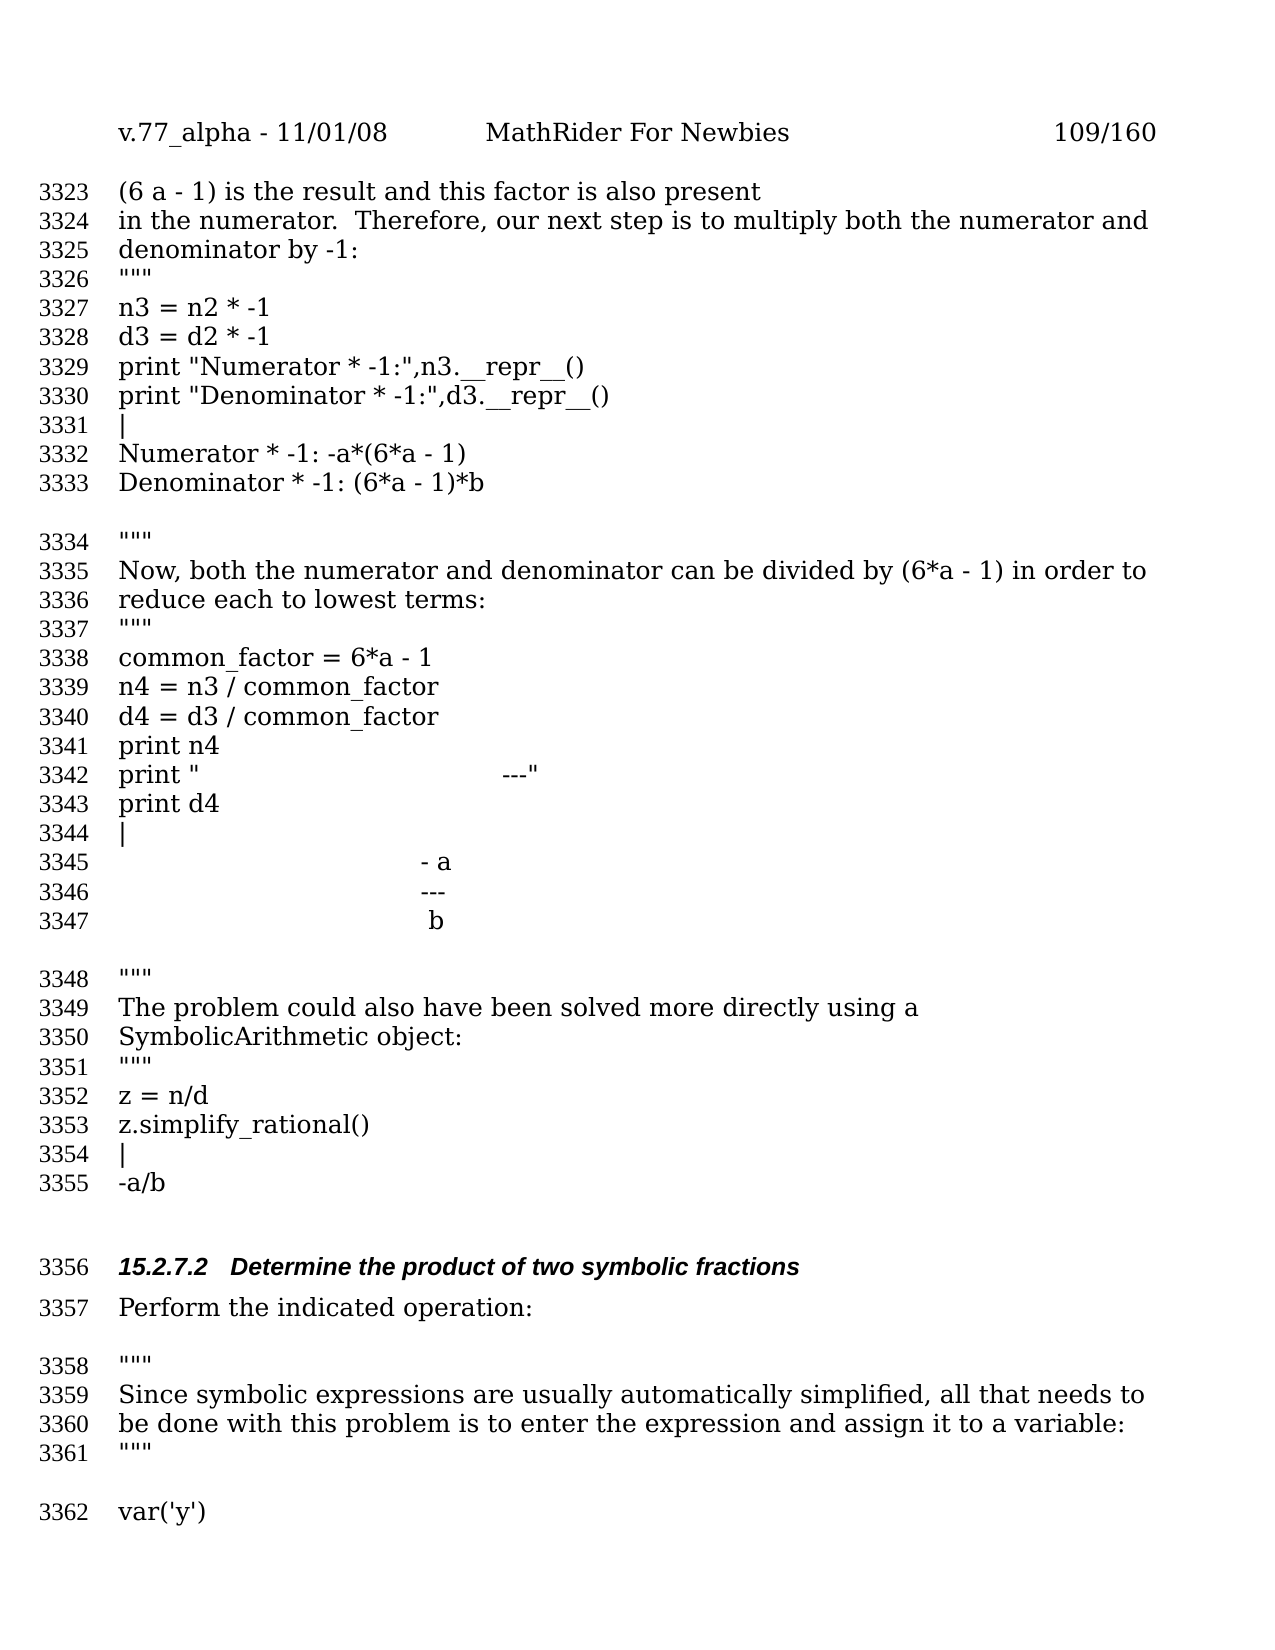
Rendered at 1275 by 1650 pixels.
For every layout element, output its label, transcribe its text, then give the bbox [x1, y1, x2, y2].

text -a/b [118, 1168, 1157, 1198]
text n4 = n3 / common_factor [118, 673, 1157, 702]
text var('y') [118, 1497, 1157, 1526]
text Denominator * -1: (6*a - 1)*b [118, 468, 1157, 498]
text Numerator * -1: -a*(6*a - 1) [118, 439, 1157, 468]
text --- [118, 877, 1157, 906]
text d4 = d3 / common_factor [118, 702, 1157, 731]
text The problem could also have been solved more directly using a SymbolicArithmetic object: [118, 993, 1157, 1052]
text | [118, 1139, 1157, 1168]
text Now, both the numerator and denominator can be divided by (6*a - 1) in order to reduce each to lowest terms: [118, 556, 1157, 614]
text Perform the indicated operation: [118, 1293, 1157, 1322]
text d3 = d2 * -1 [118, 323, 1157, 352]
text common_factor = 6*a - 1 [118, 643, 1157, 673]
text z = n/d [118, 1081, 1157, 1110]
text print n4 [118, 731, 1157, 760]
text b [118, 906, 1157, 935]
text in the numerator. Therefore, our next step is to multiply both the numerator and denominator by -1: [118, 206, 1157, 264]
subtitle Determine the product of two symbolic fractions [118, 1252, 1157, 1280]
text Since symbolic expressions are usually automatically simplified, all that needs to be done with this problem is to enter the expression and assign it to a variable: [118, 1380, 1157, 1439]
text | [118, 818, 1157, 848]
text print "Numerator * -1:",n3.__repr__() [118, 352, 1157, 381]
text print "Denominator * -1:",d3.__repr__() [118, 381, 1157, 410]
text (6 a - 1) is the result and this factor is also present [118, 177, 1157, 206]
text """ [118, 964, 1157, 993]
text print " ---" [118, 760, 1157, 789]
text n3 = n2 * -1 [118, 293, 1157, 323]
text | [118, 410, 1157, 439]
text """ [118, 1351, 1157, 1380]
text """ [118, 527, 1157, 556]
text """ [118, 264, 1157, 293]
text """ [118, 1052, 1157, 1081]
text - a [118, 848, 1157, 877]
text print d4 [118, 789, 1157, 818]
text """ [118, 1439, 1157, 1468]
text """ [118, 614, 1157, 643]
text z.simplify_rational() [118, 1110, 1157, 1139]
